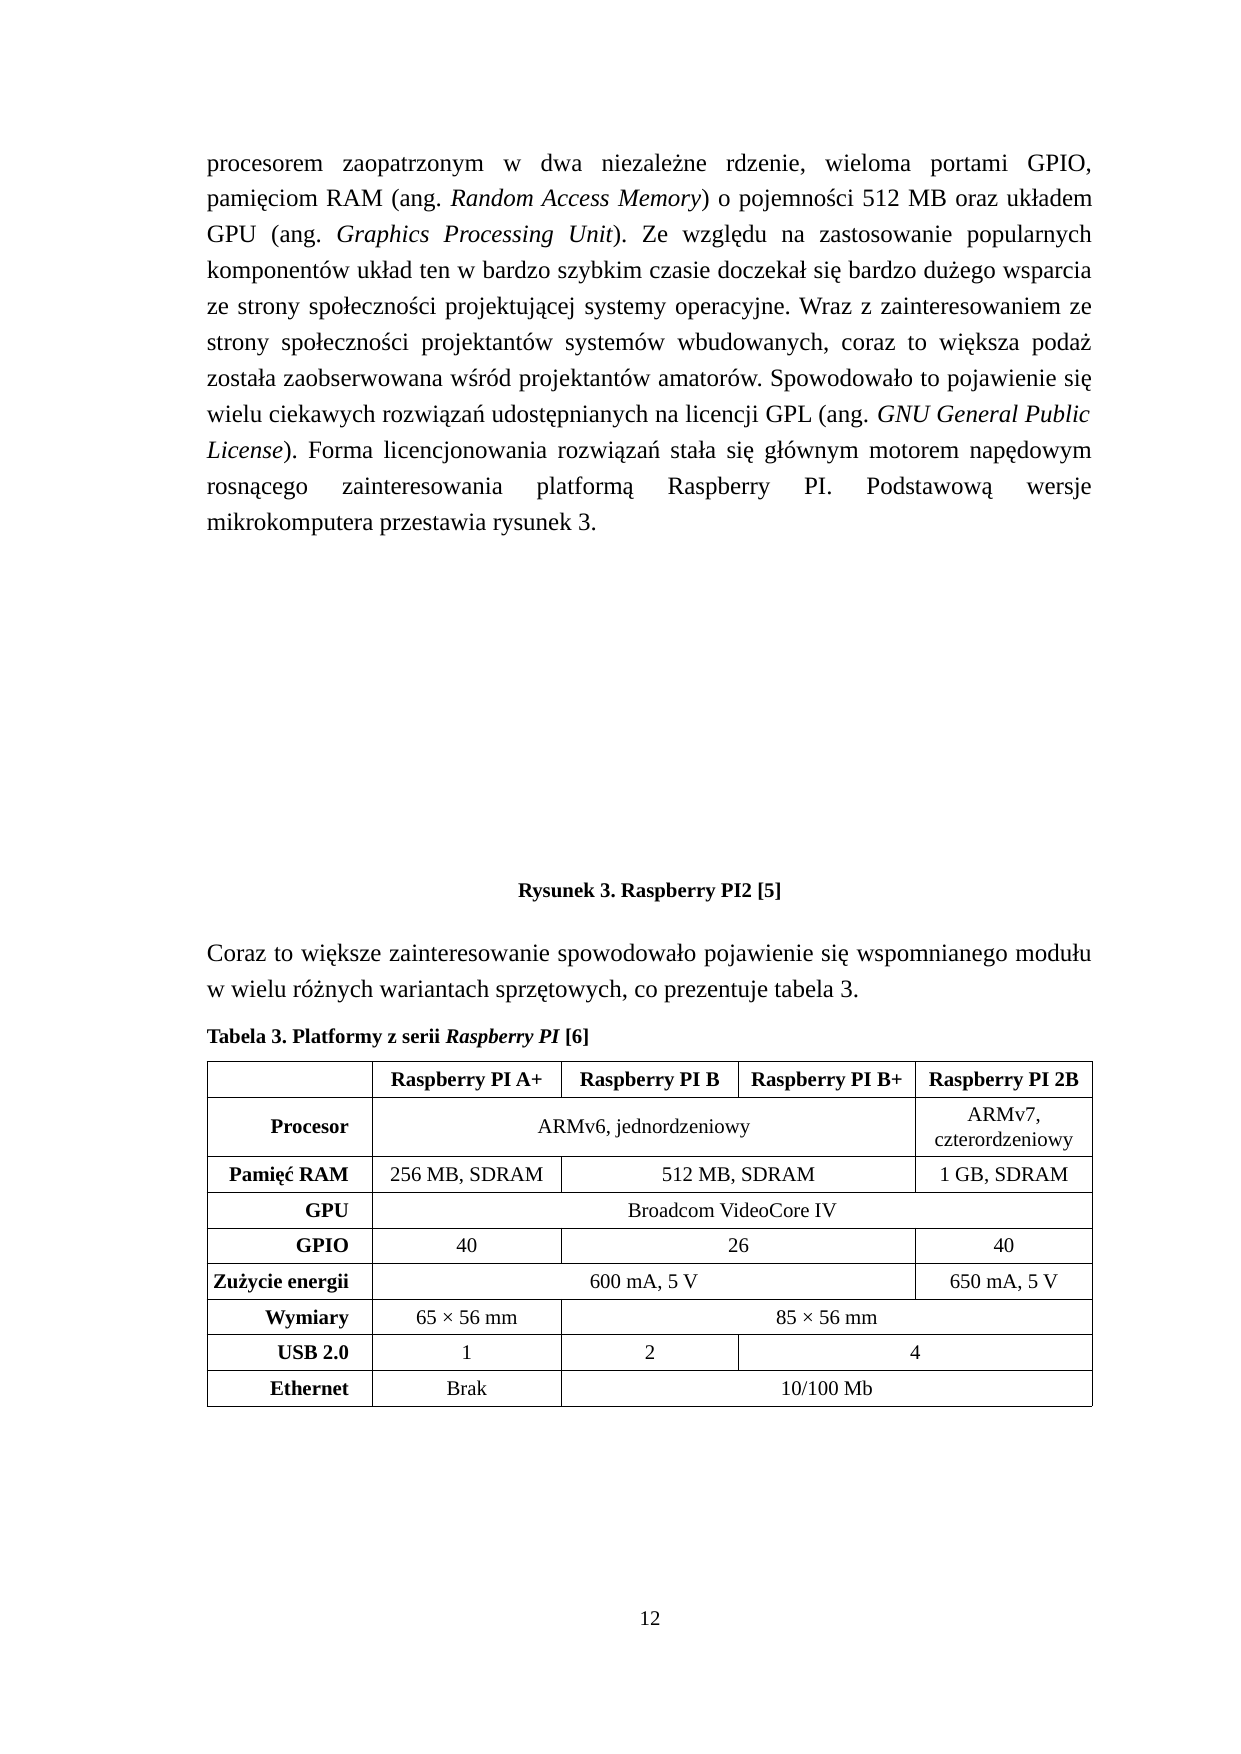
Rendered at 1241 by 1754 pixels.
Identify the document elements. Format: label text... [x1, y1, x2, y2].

table_cell 4 [739, 1335, 1092, 1370]
table_cell 650 mA, 5 V [916, 1264, 1092, 1299]
table_cell 65 × 56 mm [373, 1300, 561, 1334]
table_cell Broadcom VideoCore IV [373, 1193, 1092, 1227]
table_header Raspberry PI B+ [739, 1062, 915, 1097]
table_cell 1 [373, 1335, 561, 1370]
table_cell 10/100 Mb [562, 1371, 1092, 1406]
table_cell 256 MB, SDRAM [373, 1157, 561, 1192]
table_cell 26 [562, 1229, 915, 1263]
table_cell ARMv6, jednordzeniowy [373, 1098, 915, 1156]
table_cell 40 [373, 1229, 561, 1263]
table_cell 40 [916, 1229, 1092, 1263]
text Coraz to większe zainteresowanie spowodowało pojawienie się wspomnianego modułu w wielu różnych wariantach sprzętowych, co prezentuje tabela 3. [207, 938, 1093, 1002]
table_cell Wymiary [208, 1300, 372, 1334]
table_header Raspberry PI A+ [373, 1062, 561, 1097]
table_cell 1 GB, SDRAM [916, 1157, 1092, 1192]
text Tabela 3. Platformy z serii Raspberry PI [6] [207, 1024, 1093, 1048]
table_cell Pamięć RAM [208, 1157, 372, 1192]
table_cell Brak [373, 1371, 561, 1406]
table_header Raspberry PI B [562, 1062, 738, 1097]
table_cell GPU [208, 1193, 372, 1227]
text Rysunek 3. Raspberry PI2 [5] [207, 558, 1093, 902]
text procesorem zaopatrzonym w dwa niezależne rdzenie, wieloma portami GPIO, pamięciom RAM (ang. Random Access Memory) o pojemności 512 MB oraz układem GPU (ang. Graphics Processing Unit). Ze względu na zastosowanie popularnych komponentów układ ten w bardzo szybkim czasie doczekał się bardzo dużego wsparcia ze strony społeczności projektującej systemy operacyjne. Wraz z zainteresowaniem ze strony społeczności projektantów systemów wbudowanych, coraz to większa podaż została zaobserwowana wśród projektantów amatorów. Spowodowało to pojawienie się wielu ciekawych rozwiązań udostępnianych na licencji GPL (ang. GNU General Public License). Forma licencjonowania rozwiązań stała się głównym motorem napędowym rosnącego zainteresowania platformą Raspberry PI. Podstawową wersje mikrokomputera przestawia rysunek 3. [207, 148, 1093, 536]
table_cell 600 mA, 5 V [373, 1264, 915, 1299]
table_cell GPIO [208, 1229, 372, 1263]
table_cell 85 × 56 mm [562, 1300, 1092, 1334]
table_header Raspberry PI 2B [916, 1062, 1092, 1097]
table_header [208, 1062, 372, 1097]
table_cell Zużycie energii [208, 1264, 372, 1299]
table_cell 2 [562, 1335, 738, 1370]
table_cell Procesor [208, 1098, 372, 1156]
table_cell USB 2.0 [208, 1335, 372, 1370]
table_cell 512 MB, SDRAM [562, 1157, 915, 1192]
table_cell ARMv7, czterordzeniowy [916, 1098, 1092, 1156]
table_cell Ethernet [208, 1371, 372, 1406]
